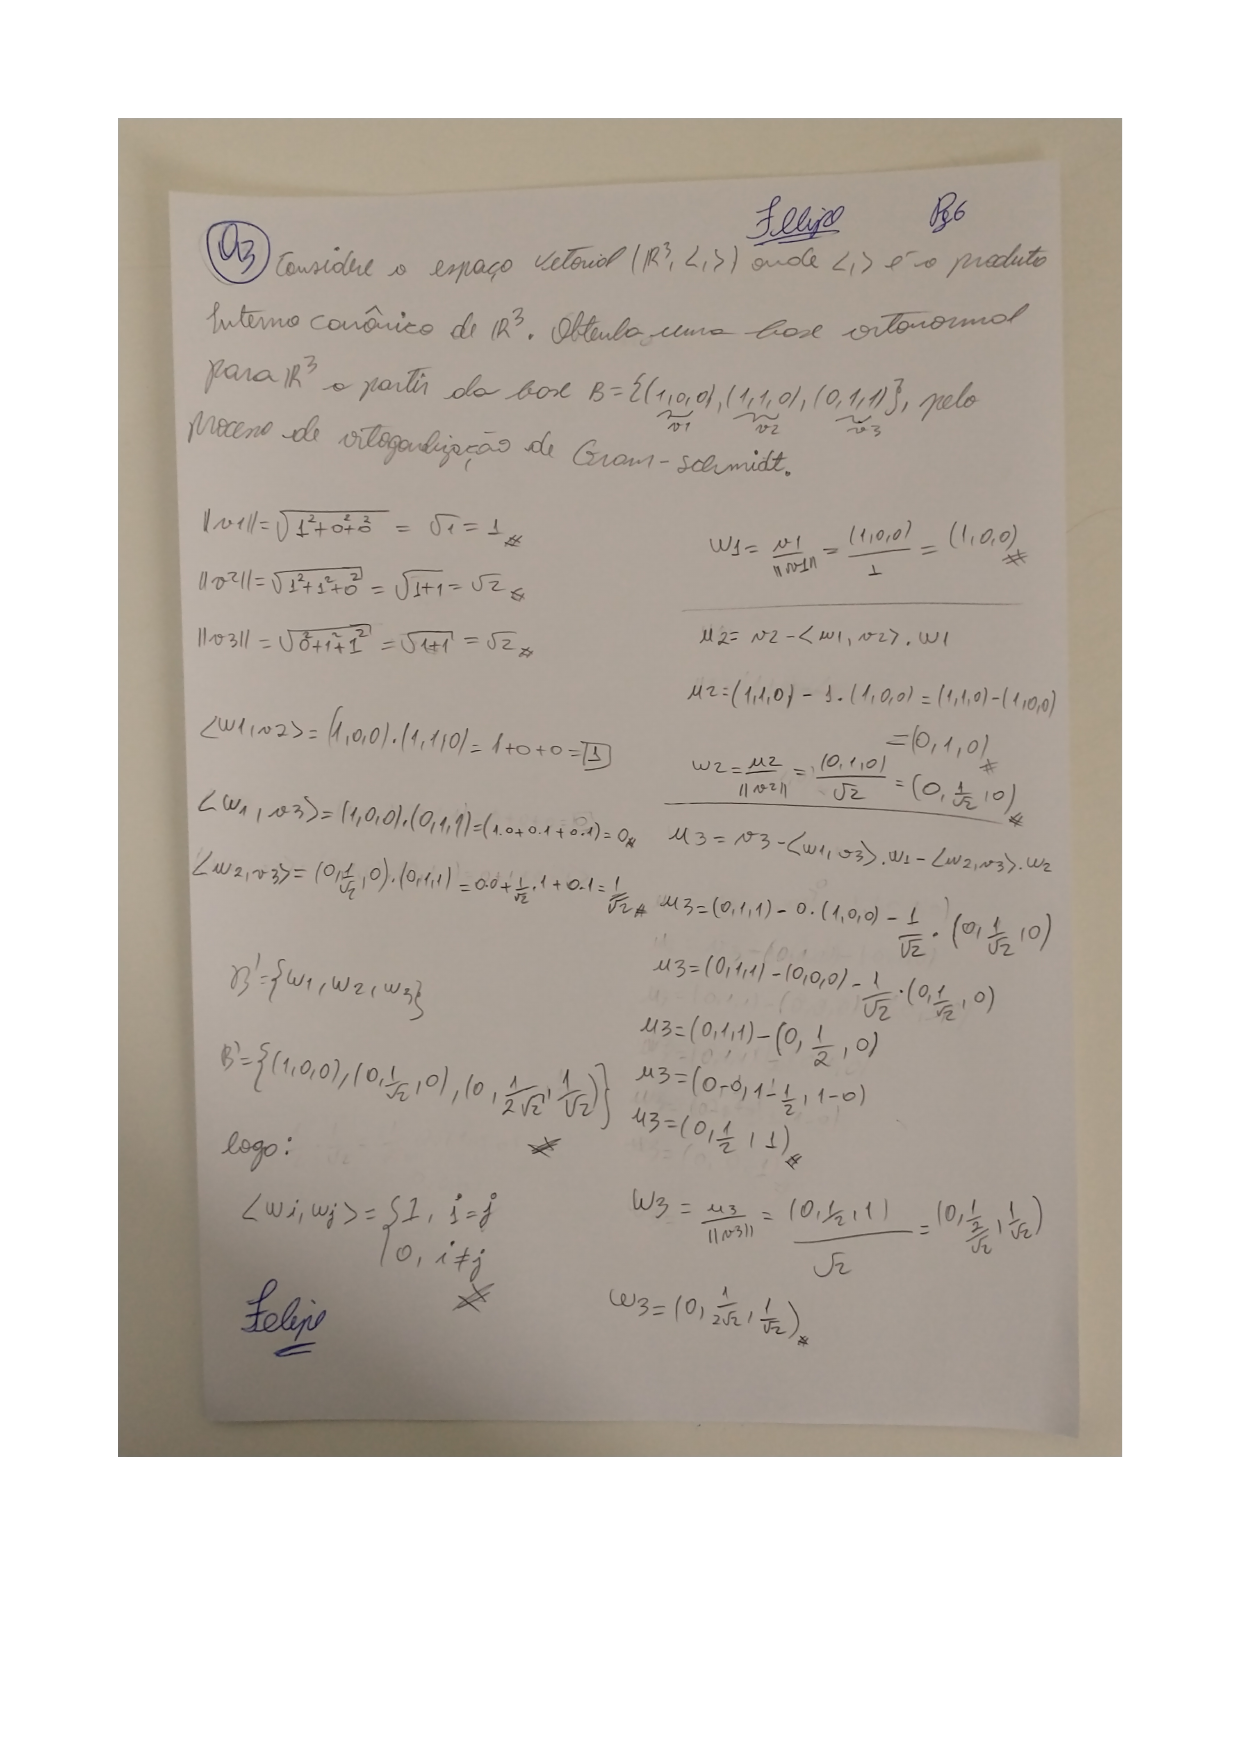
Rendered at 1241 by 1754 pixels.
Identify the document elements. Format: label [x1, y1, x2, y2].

picture [118, 118, 1123, 1457]
